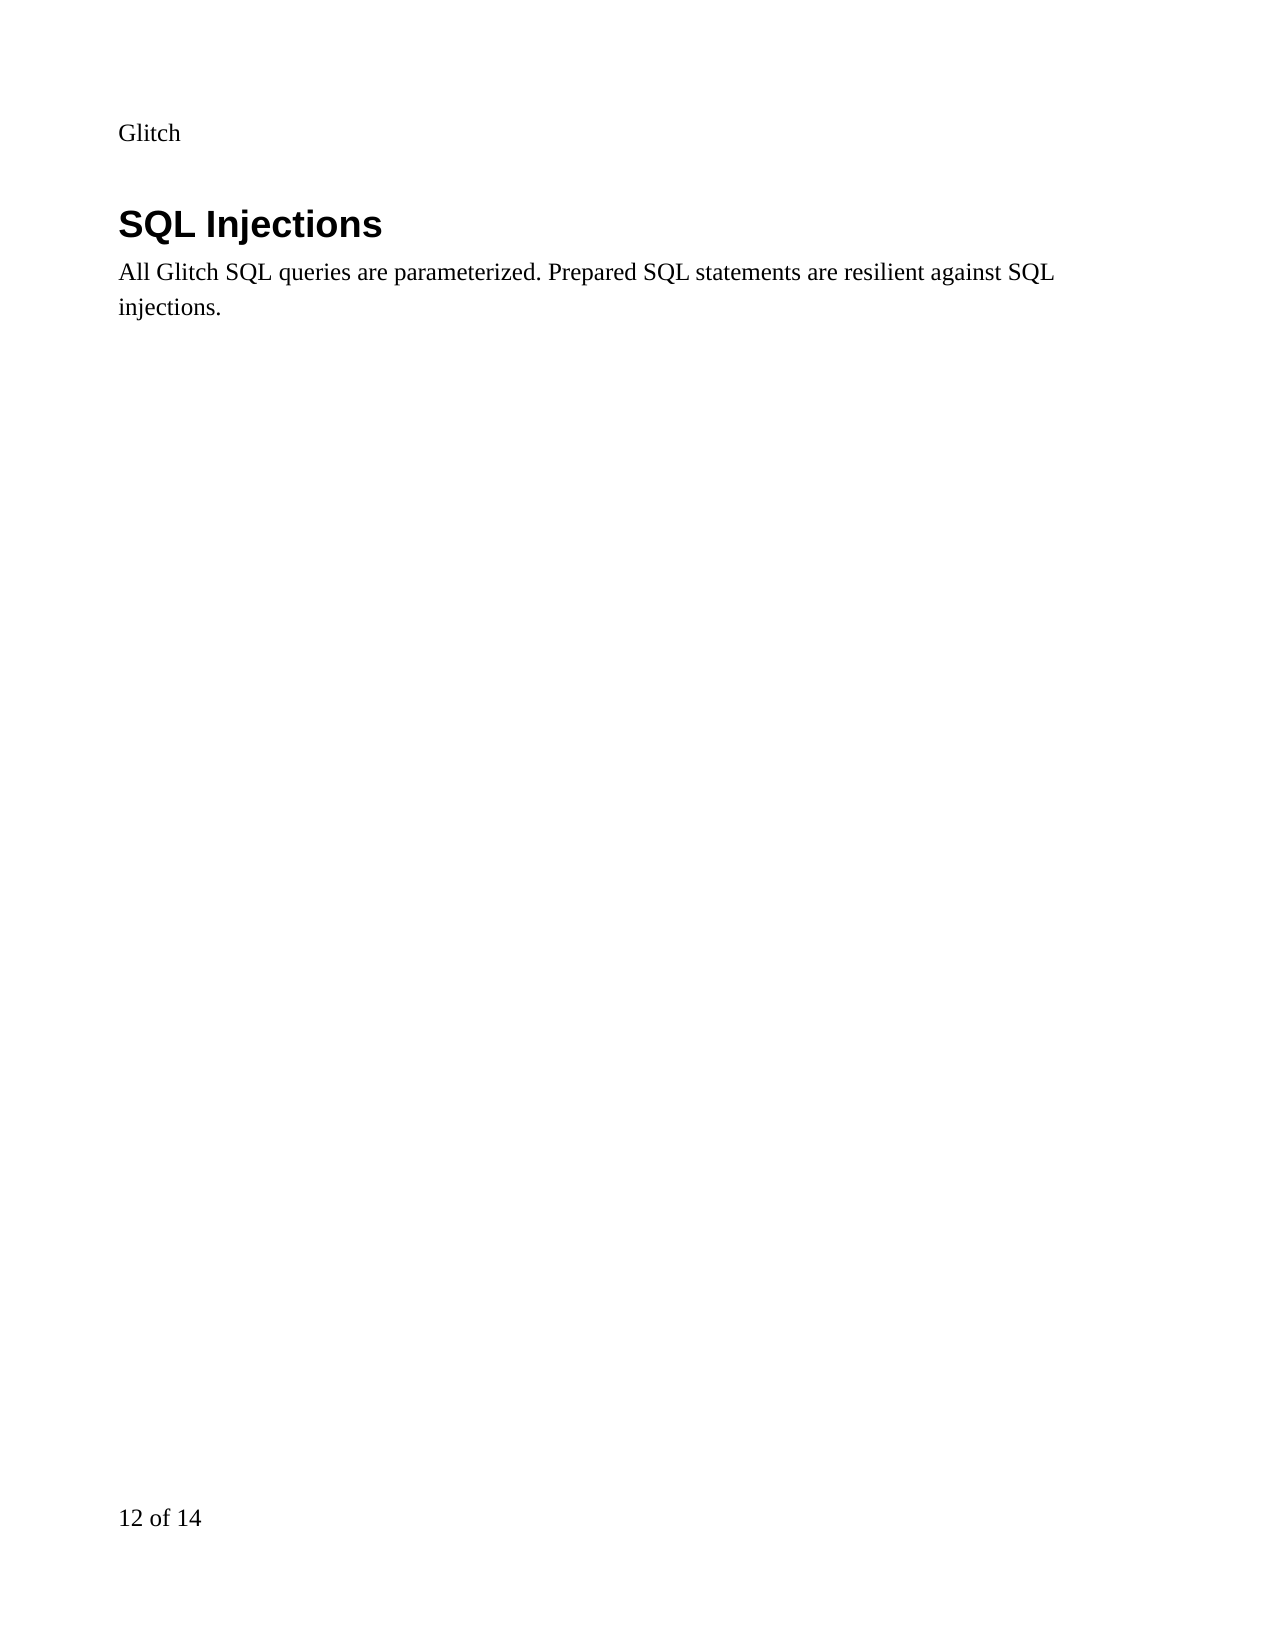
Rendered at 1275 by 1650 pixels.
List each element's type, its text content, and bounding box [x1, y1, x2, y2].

subtitle SQL Injections [118, 201, 1157, 245]
text All Glitch SQL queries are parameterized. Prepared SQL statements are resilient against SQL injections. [118, 257, 1157, 321]
